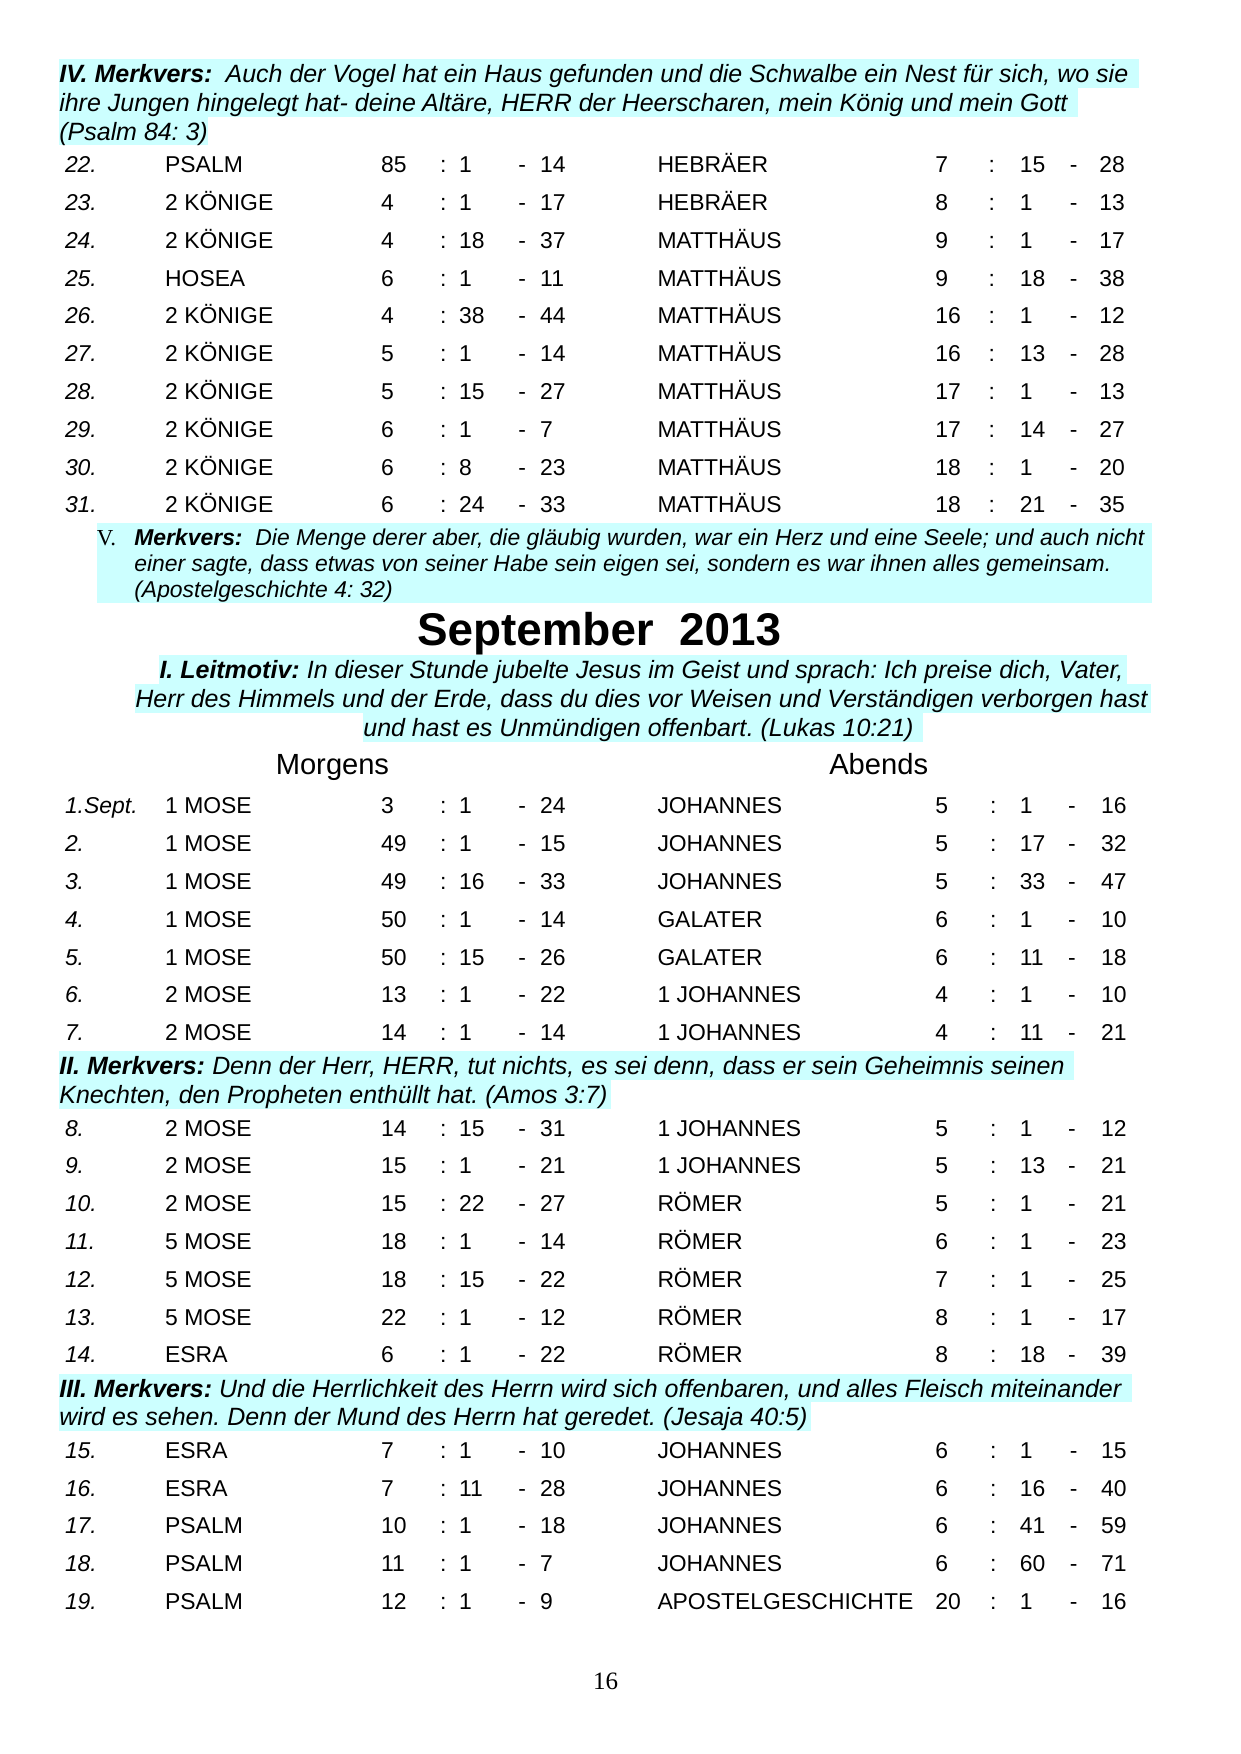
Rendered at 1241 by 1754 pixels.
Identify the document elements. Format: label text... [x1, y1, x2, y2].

table_cell [594, 976, 651, 1013]
table_cell - [513, 825, 534, 862]
table_cell 4 [929, 1014, 984, 1051]
table_cell [594, 862, 651, 900]
table_cell APOSTELGESCHICHTE [651, 1582, 929, 1620]
table_cell 18. [59, 1545, 159, 1582]
table_cell 1 [1014, 183, 1064, 221]
table_cell 7 [534, 1545, 594, 1582]
table_cell : [434, 1336, 453, 1373]
table_header 1 [453, 1431, 512, 1469]
table_cell 12 [1094, 297, 1179, 334]
table_cell 4 [375, 183, 434, 221]
table_cell 13 [1094, 183, 1179, 221]
table_cell [594, 259, 651, 297]
table_cell 8 [929, 183, 982, 221]
table_cell 4. [59, 900, 159, 938]
text IV. Merkvers: Auch der Vogel hat ein Haus gefunden und die Schwalbe ein Nest für sich, wo sie ihre Jungen hingelegt hat- deine Altäre, HERR der Heerscharen, mein König und mein Gott (Psalm 84: 3) [59, 59, 1152, 145]
table_cell 6 [929, 1545, 984, 1582]
table_cell - [1062, 900, 1095, 938]
table_header : [434, 1109, 453, 1147]
text II. Merkvers: Denn der Herr, HERR, tut nichts, es sei denn, dass er sein Geheimnis seinen Knechten, den Propheten enthüllt hat. (Amos 3:7) [59, 1051, 1152, 1109]
table_cell - [1062, 1147, 1095, 1184]
table_cell 59 [1095, 1507, 1179, 1544]
table_cell : [434, 1222, 453, 1260]
table_cell 11 [375, 1545, 434, 1582]
table_cell [594, 1336, 651, 1373]
table_cell 8 [929, 1336, 984, 1373]
table_cell 13 [1014, 1147, 1062, 1184]
table_cell - [1062, 938, 1095, 976]
table_cell 15 [375, 1185, 434, 1222]
table_header 6 [929, 1431, 984, 1469]
table_header 28 [1094, 145, 1179, 183]
table_cell : [434, 1582, 453, 1620]
table_cell - [1062, 976, 1095, 1013]
table_cell : [984, 1298, 1014, 1336]
table_header 24 [534, 787, 594, 824]
table_cell : [434, 976, 453, 1013]
table_cell - [513, 1222, 534, 1260]
table_cell 1 [1014, 448, 1064, 486]
table_cell 16 [929, 335, 982, 372]
table_header 7 [929, 145, 982, 183]
table_cell 1 [1014, 1260, 1062, 1298]
table_header 15 [1014, 145, 1064, 183]
table_cell 13 [1014, 335, 1064, 372]
table_header JOHANNES [651, 787, 929, 824]
table_cell 30. [59, 448, 159, 486]
table_cell : [983, 335, 1014, 372]
table_cell 1 [453, 900, 512, 938]
table_cell 18 [375, 1260, 434, 1298]
table_cell : [434, 1469, 453, 1507]
table_header 10 [534, 1431, 594, 1469]
table_cell 24 [453, 486, 512, 523]
table_cell : [434, 259, 453, 297]
table_cell : [434, 335, 453, 372]
table_cell 5 MOSE [159, 1222, 375, 1260]
table_cell 4 [929, 976, 984, 1013]
table_cell 7 [375, 1469, 434, 1507]
table_cell - [1064, 259, 1093, 297]
table_cell 35 [1094, 486, 1179, 523]
table_cell 18 [375, 1222, 434, 1260]
table_cell 47 [1095, 862, 1179, 900]
table_cell - [513, 1336, 534, 1373]
table_cell - [1064, 448, 1093, 486]
table_cell 6 [375, 486, 434, 523]
table_header Morgens [59, 742, 605, 787]
table_cell [594, 1298, 651, 1336]
table_cell 20 [1094, 448, 1179, 486]
table_cell 13. [59, 1298, 159, 1336]
table_cell 1 [1014, 900, 1062, 938]
table_cell 7. [59, 1014, 159, 1051]
table_cell 1 [453, 1014, 512, 1051]
table_header 8. [59, 1109, 159, 1147]
table_cell 13 [1094, 372, 1179, 410]
table_cell : [984, 1336, 1014, 1373]
table_cell 1 [1014, 297, 1064, 334]
table_cell 8 [929, 1298, 984, 1336]
table_header - [1064, 145, 1093, 183]
table_cell 5 [929, 825, 984, 862]
table_cell 33 [534, 486, 594, 523]
table_cell 17 [929, 410, 982, 448]
table_cell 1 [453, 1298, 512, 1336]
table_cell 2 KÖNIGE [159, 410, 375, 448]
table_cell 5 [375, 335, 434, 372]
table_cell [594, 1147, 651, 1184]
table_cell 14. [59, 1336, 159, 1373]
table_cell : [984, 1147, 1014, 1184]
table_cell 26 [534, 938, 594, 976]
table_cell [594, 448, 651, 486]
table_cell [594, 335, 651, 372]
table_header 2 MOSE [159, 1109, 375, 1147]
table_cell : [434, 1260, 453, 1298]
table_cell 5 MOSE [159, 1260, 375, 1298]
table_cell 18 [1014, 259, 1064, 297]
table_cell : [983, 183, 1014, 221]
table_header 1 [453, 787, 512, 824]
table_header HEBRÄER [651, 145, 929, 183]
table_header - [513, 1109, 534, 1147]
table_cell : [984, 1222, 1014, 1260]
table_cell 2 KÖNIGE [159, 183, 375, 221]
table_cell 14 [534, 335, 594, 372]
table_cell [594, 938, 651, 976]
table_cell 16 [453, 862, 512, 900]
table_header 15 [453, 1109, 512, 1147]
table_cell - [513, 448, 534, 486]
table_cell 2 KÖNIGE [159, 297, 375, 334]
table_cell 27 [534, 1185, 594, 1222]
table_cell 22 [375, 1298, 434, 1336]
table_cell - [513, 938, 534, 976]
table_cell MATTHÄUS [651, 259, 929, 297]
list I. Leitmotiv: In dieser Stunde jubelte Jesus im Geist und sprach: Ich preise dich, Vater, Herr des Himmels und der Erde, dass du dies vor Weisen und Verständigen verborgen hast und hast es Unmündigen offenbart. (Lukas 10:21) [97, 655, 1152, 742]
table_cell 24. [59, 221, 159, 259]
table_cell 21 [534, 1147, 594, 1184]
table_cell : [984, 900, 1014, 938]
table_cell 28. [59, 372, 159, 410]
table_cell 14 [534, 900, 594, 938]
table_cell 6 [929, 938, 984, 976]
table_cell - [1064, 1469, 1095, 1507]
table_cell - [1064, 183, 1093, 221]
table_cell 38 [453, 297, 512, 334]
table_cell 6 [375, 1336, 434, 1373]
table_cell 9. [59, 1147, 159, 1184]
table_cell 17 [929, 372, 982, 410]
table_header Abends [605, 742, 1152, 787]
table_cell 33 [1014, 862, 1062, 900]
table_cell - [513, 1147, 534, 1184]
table_cell 37 [534, 221, 594, 259]
table_cell 49 [375, 825, 434, 862]
table_cell 18 [929, 448, 982, 486]
table_cell 12. [59, 1260, 159, 1298]
table_cell RÖMER [651, 1222, 929, 1260]
table_cell 50 [375, 938, 434, 976]
table_cell 32 [1095, 825, 1179, 862]
table_cell : [984, 825, 1014, 862]
table_header 1.Sept. [59, 787, 159, 824]
table_cell 22 [534, 976, 594, 1013]
table_cell 19. [59, 1582, 159, 1620]
table_cell : [984, 938, 1014, 976]
table_cell 1 JOHANNES [651, 1014, 929, 1051]
table_cell 1 [453, 410, 512, 448]
table_header : [984, 1109, 1014, 1147]
table_cell JOHANNES [651, 862, 929, 900]
table_cell : [984, 1582, 1014, 1620]
table_cell - [513, 1507, 534, 1544]
table_cell 1 [453, 1582, 512, 1620]
table_cell 2 KÖNIGE [159, 335, 375, 372]
table_cell 12 [534, 1298, 594, 1336]
table_cell 7 [534, 410, 594, 448]
table_cell : [983, 259, 1014, 297]
table_cell : [983, 486, 1014, 523]
table_cell 41 [1014, 1507, 1064, 1544]
table_cell 2 MOSE [159, 1147, 375, 1184]
table_cell 6 [929, 900, 984, 938]
table_cell 6 [929, 1507, 984, 1544]
table_cell : [434, 448, 453, 486]
table_cell 20 [929, 1582, 984, 1620]
table_cell 15 [453, 1260, 512, 1298]
table_cell 10 [375, 1507, 434, 1544]
table_cell 18 [929, 486, 982, 523]
table_cell : [434, 1545, 453, 1582]
table_header - [1064, 1431, 1095, 1469]
table_cell 1 JOHANNES [651, 976, 929, 1013]
table_cell 15 [453, 372, 512, 410]
table_cell 8 [453, 448, 512, 486]
table_header 22. [59, 145, 159, 183]
table_cell [594, 1507, 651, 1544]
table_cell 18 [1014, 1336, 1062, 1373]
table_cell : [434, 1014, 453, 1051]
table_cell - [1064, 1582, 1095, 1620]
table_cell [594, 1582, 651, 1620]
table_cell RÖMER [651, 1298, 929, 1336]
table_cell 33 [534, 862, 594, 900]
table_cell 22 [534, 1336, 594, 1373]
table_cell 23 [1095, 1222, 1179, 1260]
table_cell 15 [375, 1147, 434, 1184]
table_cell 31. [59, 486, 159, 523]
table_cell : [984, 1507, 1014, 1544]
table_cell MATTHÄUS [651, 221, 929, 259]
table_cell 27 [534, 372, 594, 410]
table_cell RÖMER [651, 1185, 929, 1222]
table_header [594, 787, 651, 824]
table_cell 1 [1014, 1185, 1062, 1222]
text III. Merkvers: Und die Herrlichkeit des Herrn wird sich offenbaren, und alles Fleisch miteinander wird es sehen. Denn der Mund des Herrn hat geredet. (Jesaja 40:5) [59, 1373, 1152, 1431]
table_cell 1 [1014, 1222, 1062, 1260]
table_cell 15 [453, 938, 512, 976]
table_header : [984, 787, 1014, 824]
table_cell [594, 221, 651, 259]
table_cell 5 [929, 1147, 984, 1184]
table_cell - [513, 335, 534, 372]
table_cell 21 [1095, 1014, 1179, 1051]
table_cell 17 [1095, 1298, 1179, 1336]
table_cell JOHANNES [651, 1507, 929, 1544]
table_cell 5. [59, 938, 159, 976]
table_cell GALATER [651, 900, 929, 938]
table_cell [594, 825, 651, 862]
table_cell JOHANNES [651, 1469, 929, 1507]
table_cell : [434, 1507, 453, 1544]
table_cell 1 [453, 1147, 512, 1184]
table_cell - [513, 1260, 534, 1298]
table_header 85 [375, 145, 434, 183]
table_cell 1 [453, 1507, 512, 1544]
table_cell : [434, 410, 453, 448]
table_cell PSALM [159, 1507, 375, 1544]
table_cell 1 [453, 259, 512, 297]
table_cell 16 [1014, 1469, 1064, 1507]
table_cell 17. [59, 1507, 159, 1544]
table_cell [594, 1014, 651, 1051]
table_cell - [1062, 1298, 1095, 1336]
table_cell 26. [59, 297, 159, 334]
table_cell 1 [1014, 221, 1064, 259]
table_cell 2 MOSE [159, 1014, 375, 1051]
table_cell - [1062, 1260, 1095, 1298]
table_cell 1 [1014, 1582, 1064, 1620]
table_header : [434, 145, 453, 183]
table_cell ESRA [159, 1336, 375, 1373]
table_cell [594, 1469, 651, 1507]
table_cell - [1062, 1222, 1095, 1260]
table_cell JOHANNES [651, 1545, 929, 1582]
table_cell 1 MOSE [159, 938, 375, 976]
table_cell - [513, 1469, 534, 1507]
table_cell 4 [375, 297, 434, 334]
table_header PSALM [159, 145, 375, 183]
table_cell 1 [453, 335, 512, 372]
table_cell 11 [453, 1469, 512, 1507]
table_cell : [434, 183, 453, 221]
table_cell : [434, 900, 453, 938]
table_header : [434, 787, 453, 824]
table_cell 10 [1095, 900, 1179, 938]
table_cell - [1062, 1014, 1095, 1051]
table_cell 2 KÖNIGE [159, 486, 375, 523]
table_cell - [1062, 1185, 1095, 1222]
table_cell 17 [1094, 221, 1179, 259]
table_cell 6. [59, 976, 159, 1013]
table_cell PSALM [159, 1545, 375, 1582]
table_cell HEBRÄER [651, 183, 929, 221]
table_cell - [513, 183, 534, 221]
table_cell 2 KÖNIGE [159, 372, 375, 410]
table_cell 1 [453, 1222, 512, 1260]
table_cell 14 [534, 1014, 594, 1051]
table_cell - [1064, 221, 1093, 259]
table_cell 5 MOSE [159, 1298, 375, 1336]
table_cell - [1064, 335, 1093, 372]
table_cell 15 [534, 825, 594, 862]
table_cell : [984, 1014, 1014, 1051]
table_cell 27 [1094, 410, 1179, 448]
table_cell 50 [375, 900, 434, 938]
table_header - [1062, 787, 1095, 824]
table_cell - [1064, 372, 1093, 410]
table_cell 3. [59, 862, 159, 900]
table_header 15. [59, 1431, 159, 1469]
table_cell : [434, 1147, 453, 1184]
table_header 5 [929, 787, 984, 824]
table_cell 9 [534, 1582, 594, 1620]
table_header 7 [375, 1431, 434, 1469]
table_cell 18 [453, 221, 512, 259]
table_cell [594, 372, 651, 410]
table_cell - [513, 1582, 534, 1620]
table_cell 14 [375, 1014, 434, 1051]
table_cell 21 [1095, 1185, 1179, 1222]
table_cell 4 [375, 221, 434, 259]
table_cell : [434, 1298, 453, 1336]
table_cell : [434, 372, 453, 410]
table_cell : [984, 1260, 1014, 1298]
table_cell 6 [375, 259, 434, 297]
table_cell PSALM [159, 1582, 375, 1620]
table_cell - [513, 259, 534, 297]
table_cell 60 [1014, 1545, 1064, 1582]
table_cell 2. [59, 825, 159, 862]
table_cell 25 [1095, 1260, 1179, 1298]
table_header [594, 1109, 651, 1147]
table_cell 23. [59, 183, 159, 221]
table_cell [594, 410, 651, 448]
table_cell 28 [534, 1469, 594, 1507]
table_cell 27. [59, 335, 159, 372]
table_cell 10. [59, 1185, 159, 1222]
table_cell [594, 1185, 651, 1222]
table_cell ESRA [159, 1469, 375, 1507]
table_cell 12 [375, 1582, 434, 1620]
table_cell - [1064, 1507, 1095, 1544]
table_cell 17 [534, 183, 594, 221]
table_header - [513, 1431, 534, 1469]
table_cell - [1062, 825, 1095, 862]
table_cell - [1062, 1336, 1095, 1373]
table_header - [1062, 1109, 1095, 1147]
table_cell 14 [534, 1222, 594, 1260]
table_cell : [434, 486, 453, 523]
table_header 14 [375, 1109, 434, 1147]
table_cell MATTHÄUS [651, 335, 929, 372]
table_cell 49 [375, 862, 434, 900]
text September 2013 [59, 603, 1152, 655]
table_cell 2 MOSE [159, 1185, 375, 1222]
table_cell 22 [534, 1260, 594, 1298]
table_cell 11 [1014, 1014, 1062, 1051]
table_cell - [1064, 1545, 1095, 1582]
table_cell MATTHÄUS [651, 486, 929, 523]
table_cell : [434, 221, 453, 259]
table_cell 22 [453, 1185, 512, 1222]
table_cell 7 [929, 1260, 984, 1298]
table_cell 14 [1014, 410, 1064, 448]
table_cell : [983, 297, 1014, 334]
table_header 1 [1014, 1431, 1064, 1469]
table_cell MATTHÄUS [651, 448, 929, 486]
table_cell 1 [453, 976, 512, 1013]
table_cell : [434, 825, 453, 862]
table_cell MATTHÄUS [651, 410, 929, 448]
table_cell 11. [59, 1222, 159, 1260]
table_cell RÖMER [651, 1336, 929, 1373]
table_cell - [513, 1298, 534, 1336]
table_cell - [513, 410, 534, 448]
table_cell 6 [375, 448, 434, 486]
table_header 12 [1095, 1109, 1179, 1147]
table_header [594, 145, 651, 183]
table_header ESRA [159, 1431, 375, 1469]
table_cell : [983, 410, 1014, 448]
table_cell 1 [1014, 976, 1062, 1013]
table_cell [594, 1260, 651, 1298]
table_cell 1 [1014, 1298, 1062, 1336]
table_cell MATTHÄUS [651, 297, 929, 334]
table_cell 28 [1094, 335, 1179, 372]
table_cell : [983, 372, 1014, 410]
table_cell 17 [1014, 825, 1062, 862]
table_header 1 [1014, 1109, 1062, 1147]
table_header : [434, 1431, 453, 1469]
table_cell : [434, 1185, 453, 1222]
table_header 1 [1014, 787, 1062, 824]
table_cell 25. [59, 259, 159, 297]
table_header JOHANNES [651, 1431, 929, 1469]
table_header 14 [534, 145, 594, 183]
table_cell : [984, 1469, 1014, 1507]
table_cell - [513, 1014, 534, 1051]
table_cell : [984, 1545, 1014, 1582]
table_cell - [513, 900, 534, 938]
table_cell RÖMER [651, 1260, 929, 1298]
table_cell : [984, 976, 1014, 1013]
table_cell 29. [59, 410, 159, 448]
table_cell 18 [534, 1507, 594, 1544]
table_cell 6 [929, 1469, 984, 1507]
table_header 1 [453, 145, 512, 183]
table_cell 40 [1095, 1469, 1179, 1507]
table_cell - [1062, 862, 1095, 900]
table_cell 2 KÖNIGE [159, 448, 375, 486]
table_header 15 [1095, 1431, 1179, 1469]
table_cell [594, 486, 651, 523]
table_header [594, 1431, 651, 1469]
table_cell 16. [59, 1469, 159, 1507]
table_cell 1 [453, 1545, 512, 1582]
table_cell [594, 1545, 651, 1582]
table_header 1 MOSE [159, 787, 375, 824]
table_cell 1 MOSE [159, 825, 375, 862]
table_cell - [1064, 410, 1093, 448]
table_cell : [434, 862, 453, 900]
table_cell - [1064, 297, 1093, 334]
table_header 31 [534, 1109, 594, 1147]
table_header : [983, 145, 1014, 183]
table_header - [513, 145, 534, 183]
table_cell - [513, 297, 534, 334]
table_cell 39 [1095, 1336, 1179, 1373]
table_cell 21 [1014, 486, 1064, 523]
table_header 5 [929, 1109, 984, 1147]
table_cell - [513, 862, 534, 900]
table_cell 5 [375, 372, 434, 410]
list Merkvers: Die Menge derer aber, die gläubig wurden, war ein Herz und eine Seele; und auch nicht einer sagte, dass etwas von seiner Habe sein eigen sei, sondern es war ihnen alles gemeinsam. (Apostelgeschichte 4: 32) [97, 523, 1152, 603]
table_cell [594, 1222, 651, 1260]
table_cell 1 JOHANNES [651, 1147, 929, 1184]
table_cell 1 [453, 1336, 512, 1373]
table_cell : [984, 862, 1014, 900]
table_cell MATTHÄUS [651, 372, 929, 410]
table_cell - [1064, 486, 1093, 523]
table_cell 11 [1014, 938, 1062, 976]
table_cell 23 [534, 448, 594, 486]
table_cell HOSEA [159, 259, 375, 297]
table_cell : [434, 938, 453, 976]
table_cell 1 [453, 825, 512, 862]
table_header 1 JOHANNES [651, 1109, 929, 1147]
table_cell : [983, 448, 1014, 486]
table_header 16 [1095, 787, 1179, 824]
table_cell JOHANNES [651, 825, 929, 862]
table_cell : [434, 297, 453, 334]
table_cell 6 [375, 410, 434, 448]
table_cell 13 [375, 976, 434, 1013]
table_cell 44 [534, 297, 594, 334]
table_cell 9 [929, 259, 982, 297]
table_cell [594, 297, 651, 334]
table_header : [984, 1431, 1014, 1469]
table_cell 1 [1014, 372, 1064, 410]
table_cell 2 MOSE [159, 976, 375, 1013]
table_cell - [513, 486, 534, 523]
table_cell - [513, 1185, 534, 1222]
table_cell 10 [1095, 976, 1179, 1013]
table_cell - [513, 221, 534, 259]
table_header - [513, 787, 534, 824]
table_cell 16 [929, 297, 982, 334]
table_cell 5 [929, 1185, 984, 1222]
table_cell 9 [929, 221, 982, 259]
table_cell 2 KÖNIGE [159, 221, 375, 259]
table_cell GALATER [651, 938, 929, 976]
table_cell [594, 900, 651, 938]
table_cell 5 [929, 862, 984, 900]
table_cell 71 [1095, 1545, 1179, 1582]
table_cell 18 [1095, 938, 1179, 976]
table_cell 21 [1095, 1147, 1179, 1184]
table_cell - [513, 976, 534, 1013]
table_cell : [984, 1185, 1014, 1222]
table_header 3 [375, 787, 434, 824]
table_cell [594, 183, 651, 221]
table_cell 6 [929, 1222, 984, 1260]
table_cell 38 [1094, 259, 1179, 297]
table_cell 1 [453, 183, 512, 221]
table_cell 1 MOSE [159, 900, 375, 938]
table_cell 16 [1095, 1582, 1179, 1620]
table_cell - [513, 372, 534, 410]
table_cell - [513, 1545, 534, 1582]
table_cell 11 [534, 259, 594, 297]
table_cell 1 MOSE [159, 862, 375, 900]
table_cell : [983, 221, 1014, 259]
